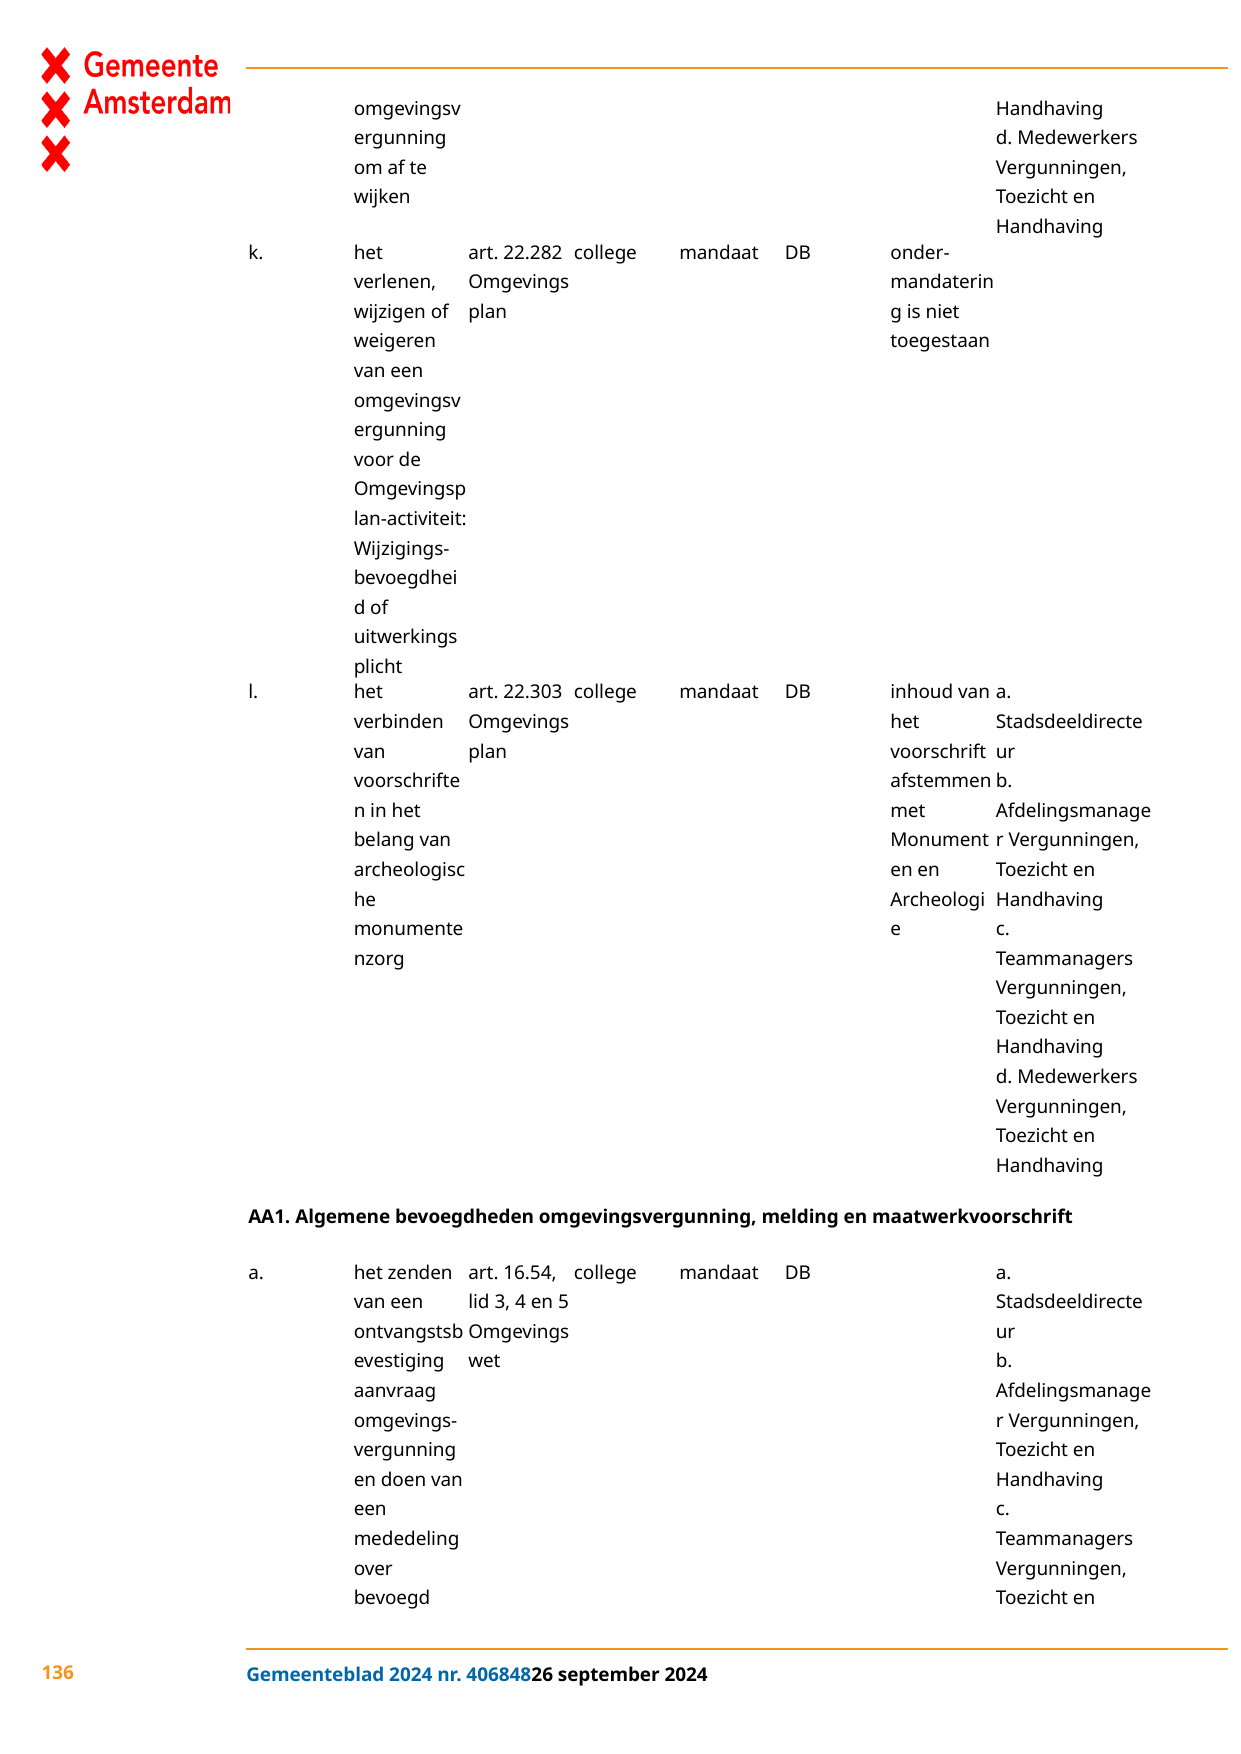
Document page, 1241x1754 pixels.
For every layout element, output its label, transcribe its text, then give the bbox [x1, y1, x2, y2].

table_cell onder-mandatering is niet toegestaan [890, 239, 996, 679]
table_cell inhoud van het voorschrift afstemmen met Monumenten en Archeologie [890, 679, 996, 1178]
table_cell [354, 1178, 468, 1203]
table_cell a. Stadsdeeldirecteur b. Afdelingsmanager Vergunningen, Toezicht en Handhaving c. Teammanagers Vergunningen, Toezicht en [996, 1259, 1152, 1610]
table_cell DB [785, 239, 890, 679]
table_cell [248, 1178, 353, 1203]
table_cell het verlenen, wijzigen of weigeren van een omgevingsvergunning voor de Omgevingsplan-activiteit: Wijzigings-bevoegdheid of uitwerkingsplicht [354, 239, 468, 679]
table_cell art. 16.54, lid 3, 4 en 5 Omgevingswet [468, 1259, 574, 1610]
table_cell [248, 95, 353, 239]
table_cell mandaat [679, 1259, 784, 1610]
table_cell [996, 239, 1152, 679]
table_cell [574, 95, 679, 239]
table_cell omgevingsvergunning om af te wijken [354, 95, 468, 239]
table_cell mandaat [679, 239, 784, 679]
table_cell [468, 1178, 574, 1203]
table_cell a. [248, 1259, 353, 1610]
table_cell [679, 1178, 784, 1203]
table_cell [890, 1259, 996, 1610]
table_cell het zenden van een ontvangstsbevestiging aanvraag omgevings-vergunning en doen van een mededeling over bevoegd [354, 1259, 468, 1610]
table_cell [890, 95, 996, 239]
table_cell art. 22.303 Omgevingsplan [468, 679, 574, 1178]
picture [41, 47, 231, 172]
table_cell DB [785, 679, 890, 1178]
table_cell [574, 1178, 679, 1203]
table_cell het verbinden van voorschriften in het belang van archeologische monumentenzorg [354, 679, 468, 1178]
table_cell college [574, 1259, 679, 1610]
table_cell college [574, 679, 679, 1178]
table_cell [996, 1178, 1152, 1203]
table_cell [785, 1178, 890, 1203]
table_cell DB [785, 1259, 890, 1610]
table_cell l. [248, 679, 353, 1178]
table_cell mandaat [679, 679, 784, 1178]
table_cell k. [248, 239, 353, 679]
table_cell [890, 1178, 996, 1203]
table_cell AA1. Algemene bevoegdheden omgevingsvergunning, melding en maatwerkvoorschrift [248, 1204, 1152, 1259]
table_cell a. Stadsdeeldirecteur b. Afdelingsmanager Vergunningen, Toezicht en Handhaving c. Teammanagers Vergunningen, Toezicht en Handhaving d. Medewerkers Vergunningen, Toezicht en Handhaving [996, 679, 1152, 1178]
table_cell college [574, 239, 679, 679]
table_cell Handhaving d. Medewerkers Vergunningen, Toezicht en Handhaving [996, 95, 1152, 239]
table_cell [468, 95, 574, 239]
table_cell art. 22.282 Omgevingsplan [468, 239, 574, 679]
table_cell [679, 95, 784, 239]
table_cell [785, 95, 890, 239]
